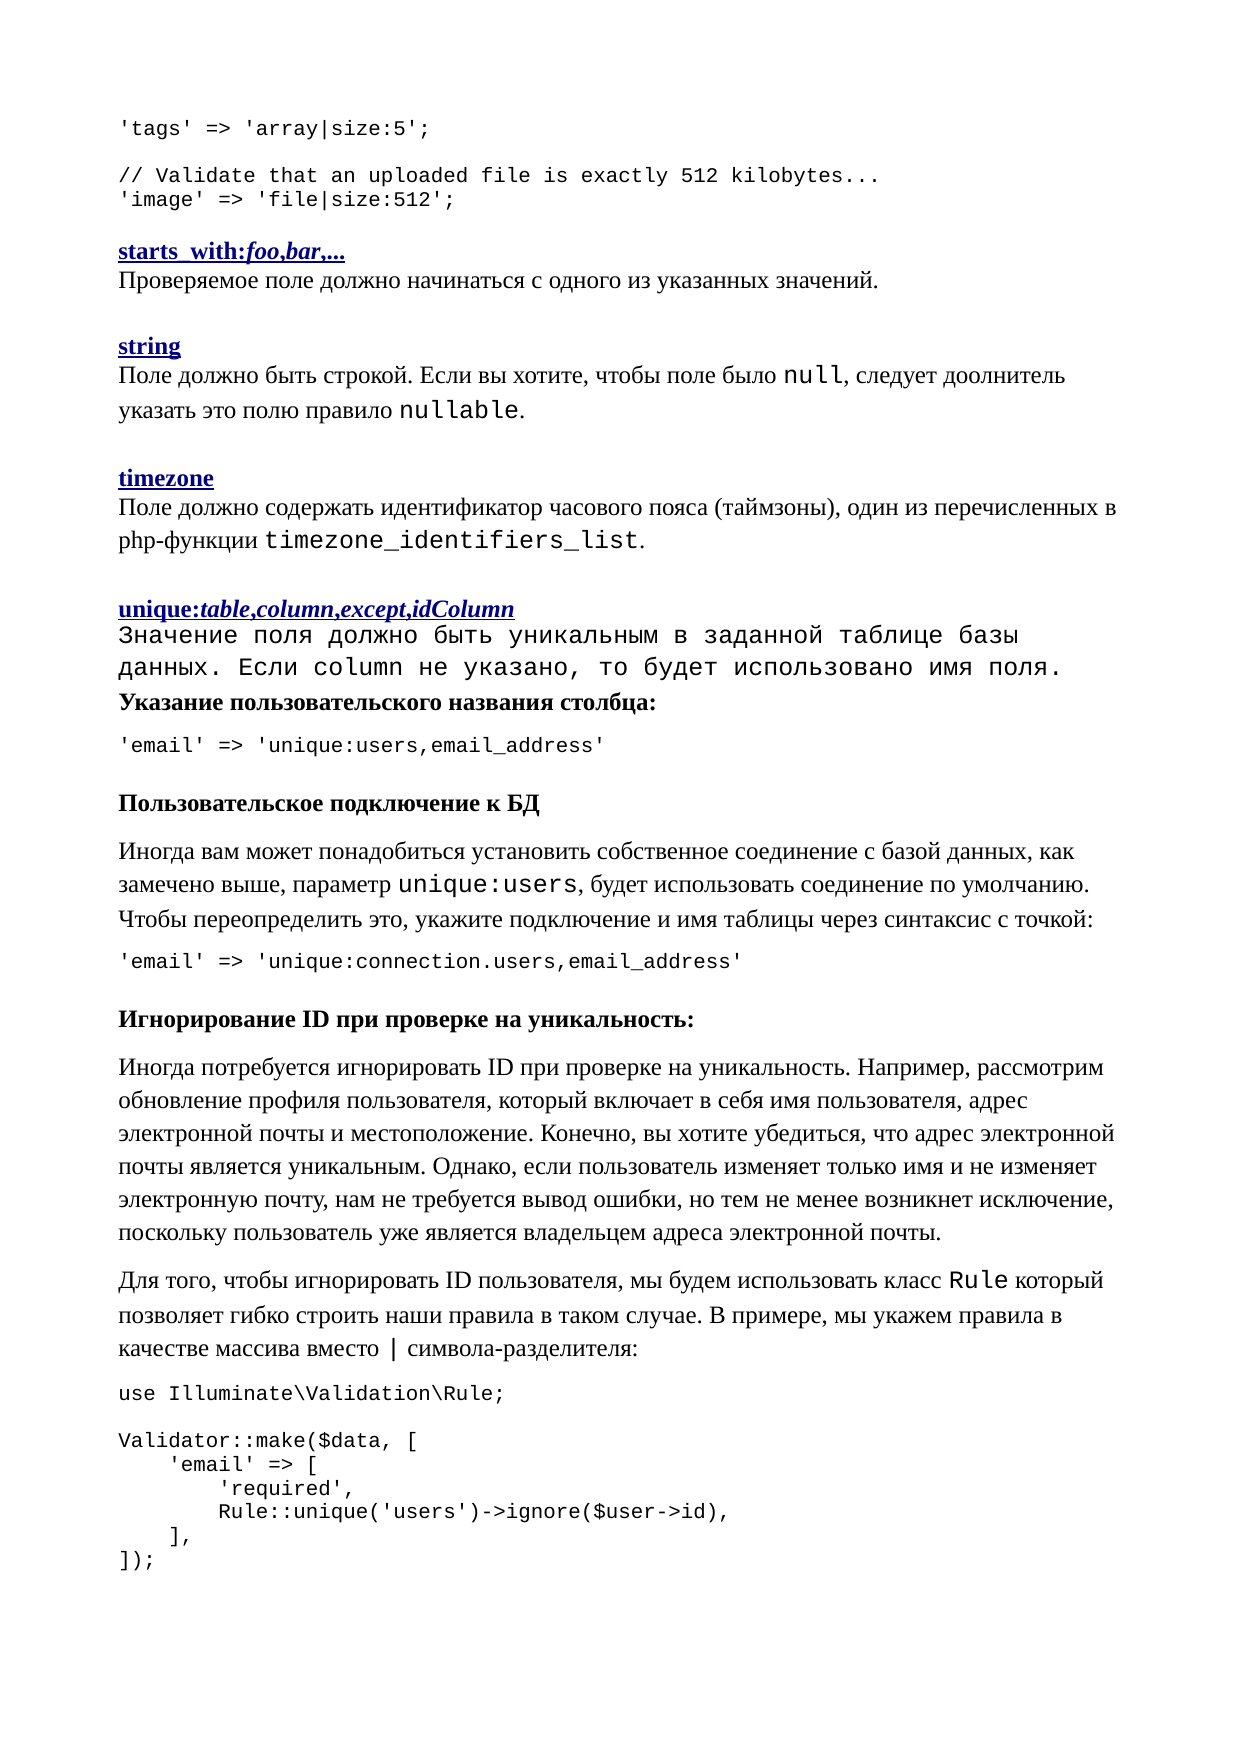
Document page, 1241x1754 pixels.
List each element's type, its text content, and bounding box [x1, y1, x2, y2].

text ]); [118, 1548, 1122, 1572]
text Для того, чтобы игнорировать ID пользователя, мы будем использовать класс Rule который позволяет гибко строить наши правила в таком случае. В примере, мы укажем правила в качестве массива вместо | символа-разделителя: [118, 1265, 1122, 1364]
text Проверяемое поле должно начинаться с одного из указанных значений. [118, 265, 1122, 294]
text Иногда вам может понадобиться установить собственное соединение с базой данных, как замечено выше, параметр unique:users, будет использовать соединение по умолчанию. Чтобы переопределить это, укажите подключение и имя таблицы через синтаксис с точкой: [118, 836, 1122, 933]
text use Illuminate\Validation\Rule; [118, 1383, 1122, 1407]
text Поле должно быть строкой. Если вы хотите, чтобы поле было null, следует доолнитель указать это полю правило nullable. [118, 360, 1122, 426]
subtitle string [118, 331, 1122, 360]
text 'email' => 'unique:users,email_address' [118, 735, 1122, 759]
text Иногда потребуется игнорировать ID при проверке на уникальность. Например, рассмотрим обновление профиля пользователя, который включает в себя имя пользователя, адрес электронной почты и местоположение. Конечно, вы хотите убедиться, что адрес электронной почты является уникальным. Однако, если пользователь изменяет только имя и не изменяет электронную почту, нам не требуется вывод ошибки, но тем не менее возникнет исключение, поскольку пользователь уже является владельцем адреса электронной почты. [118, 1052, 1122, 1246]
subtitle timezone [118, 463, 1122, 492]
text 'required', [118, 1478, 1122, 1501]
text Пользовательское подключение к БД [118, 788, 1122, 817]
text Указание пользовательского названия столбца: [118, 687, 1122, 716]
text Значение поля должно быть уникальным в заданной таблице базы данных. Если column не указано, то будет использовано имя поля. [118, 622, 1122, 683]
text 'email' => 'unique:connection.users,email_address' [118, 951, 1122, 975]
text 'email' => [ [118, 1454, 1122, 1478]
text Игнорирование ID при проверке на уникальность: [118, 1004, 1122, 1033]
text ], [118, 1525, 1122, 1548]
text Validator::make($data, [ [118, 1430, 1122, 1454]
subtitle starts_with:foo,bar,... [118, 236, 1122, 265]
text Rule::unique('users')->ignore($user->id), [118, 1501, 1122, 1525]
text Поле должно содержать идентификатор часового пояса (таймзоны), один из перечисленных в php-функции timezone_identifiers_list. [118, 492, 1122, 556]
text 'image' => 'file|size:512'; [118, 189, 1122, 213]
subtitle unique:table,column,except,idColumn [118, 594, 1122, 622]
text // Validate that an uploaded file is exactly 512 kilobytes... [118, 165, 1122, 189]
text 'tags' => 'array|size:5'; [118, 118, 1122, 142]
